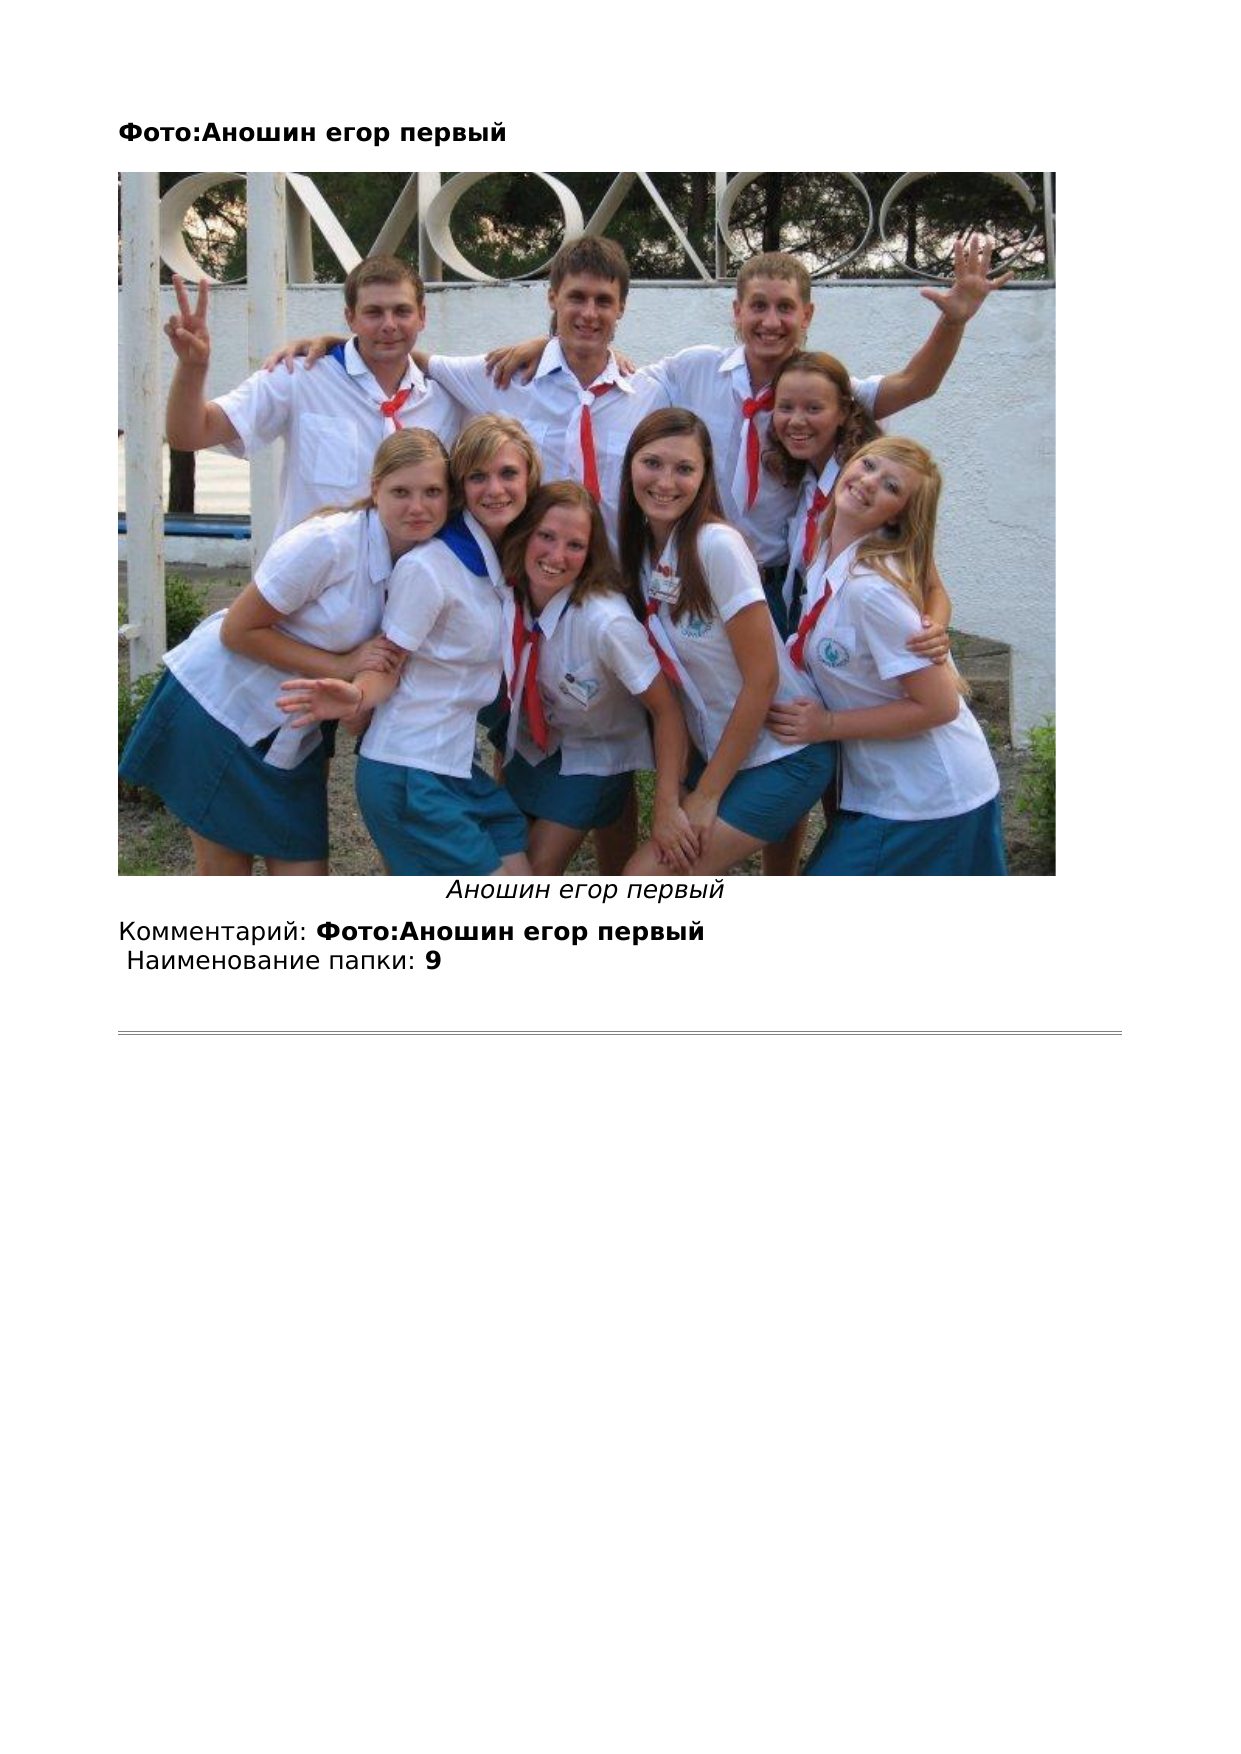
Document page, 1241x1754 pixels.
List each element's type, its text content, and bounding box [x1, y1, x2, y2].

text Аношин егор первый [118, 876, 1056, 904]
subtitle Фото:Аношин егор первый [118, 118, 1122, 147]
picture [118, 172, 1056, 876]
text Комментарий: Фото:Аношин егор первый Наименование папки: 9 [118, 917, 1122, 1004]
